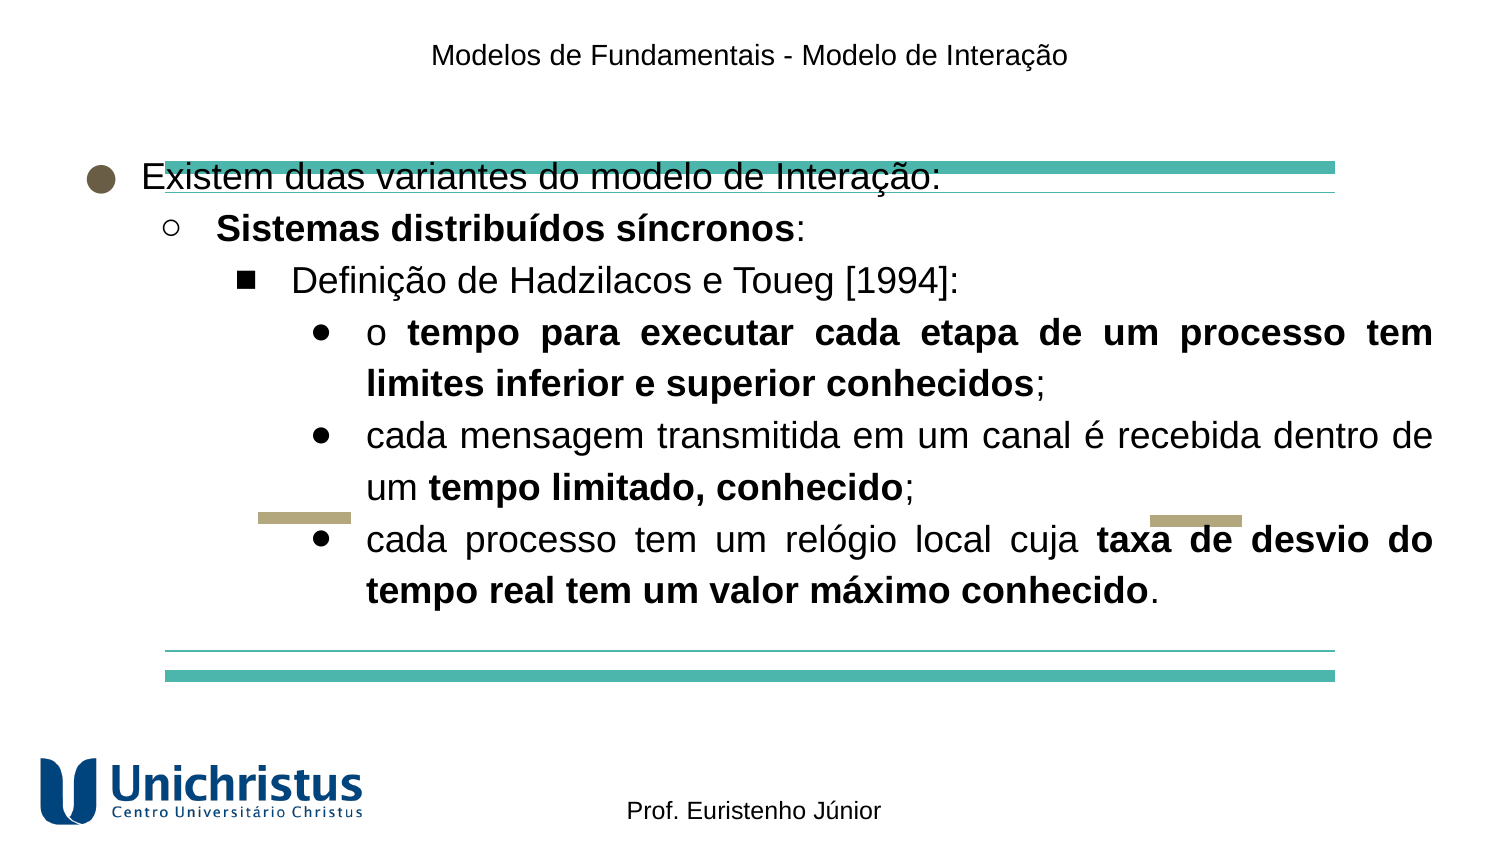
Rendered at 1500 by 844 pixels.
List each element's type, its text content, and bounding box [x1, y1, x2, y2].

list Existem duas variantes do modelo de Interação: Sistemas distribuídos síncronos: Definição de Hadzilacos e Toueg [1994]: o tempo para executar cada etapa de um processo tem limites inferior e superior conhecidos; cada mensagem transmitida em um canal é recebida dentro de um tempo limitado, conhecido; cada processo tem um relógio local cuja taxa de desvio do tempo real tem um valor máximo conhecido. [51, 130, 1449, 752]
title Modelos de Fundamentais - Modelo de Interação [51, 20, 1449, 130]
picture [35, 754, 367, 827]
